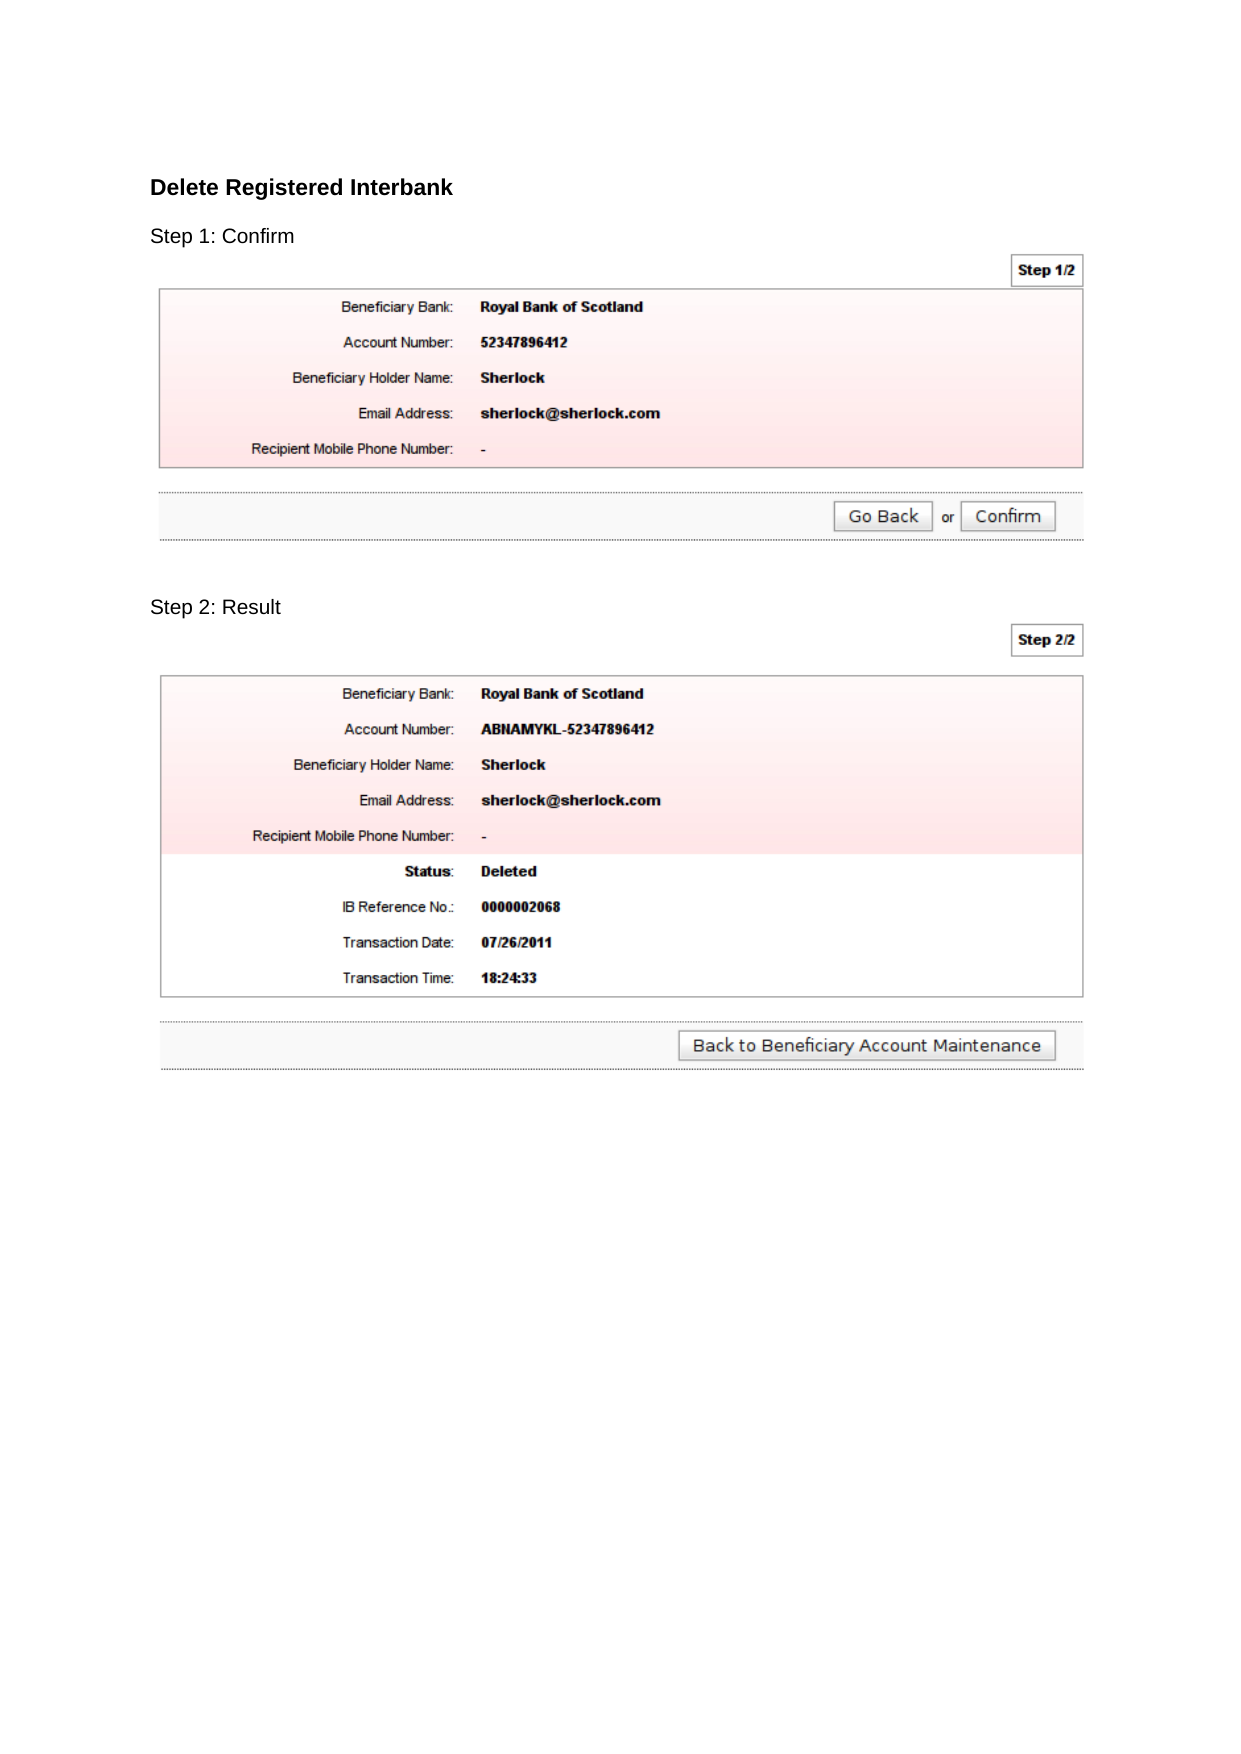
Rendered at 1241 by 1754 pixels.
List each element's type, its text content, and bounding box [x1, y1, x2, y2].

text Step 1: Confirm [150, 224, 1090, 248]
picture [151, 620, 1089, 1074]
picture [151, 249, 1089, 546]
text Delete Registered Interbank [150, 174, 1090, 200]
text Step 2: Result [150, 595, 1090, 619]
